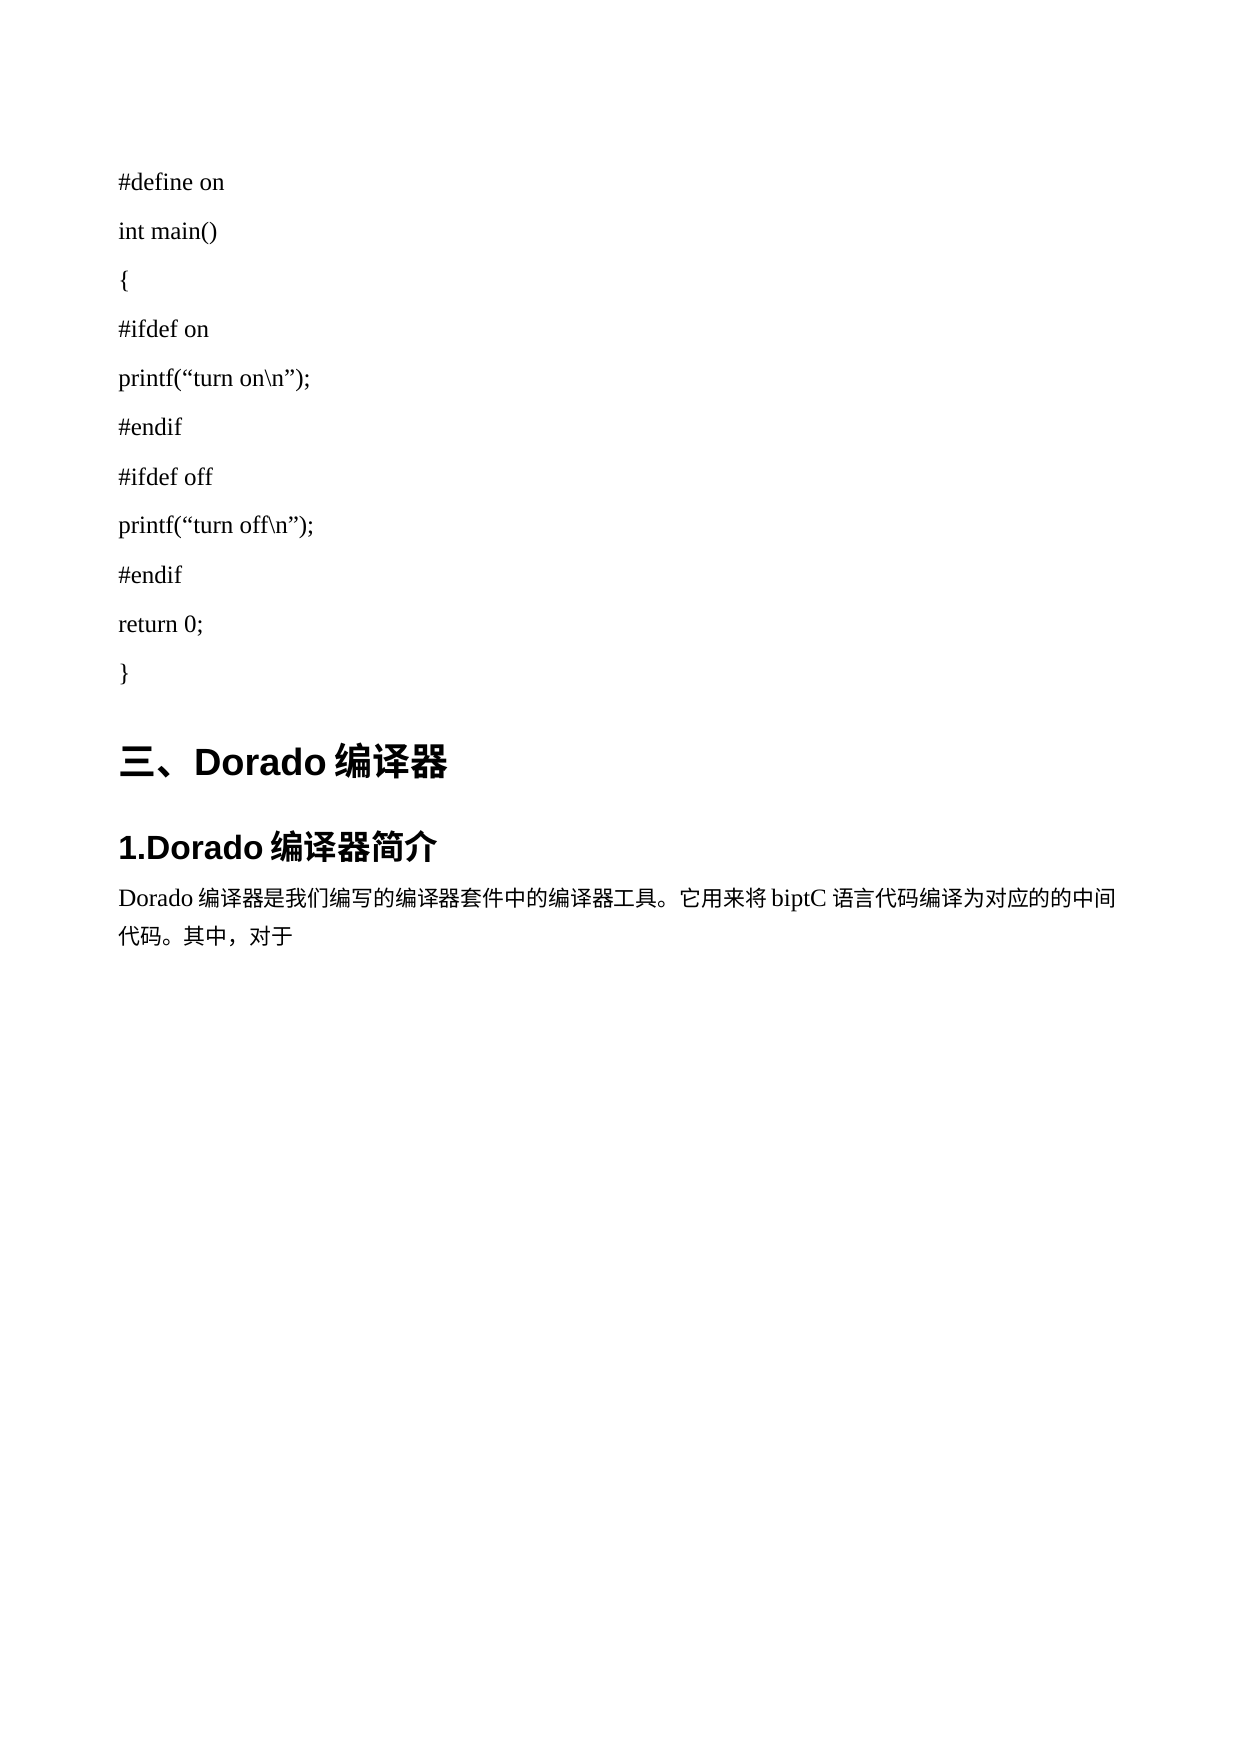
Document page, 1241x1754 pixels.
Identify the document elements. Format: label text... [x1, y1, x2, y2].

text #ifdef off [118, 462, 1122, 490]
text #endif [118, 560, 1122, 588]
text } [118, 658, 1122, 687]
text printf(“turn off\n”); [118, 511, 1122, 539]
text #endif [118, 412, 1122, 441]
text Dorado编译器是我们编写的编译器套件中的编译器工具。它用来将biptC语言代码编译为对应的的中间代码。其中，对于 [118, 881, 1122, 951]
subtitle 三、Dorado编译器 [118, 732, 1122, 787]
text #define on [118, 167, 1122, 196]
text printf(“turn on\n”); [118, 363, 1122, 392]
text int main() [118, 216, 1122, 245]
text #ifdef on [118, 314, 1122, 343]
subtitle 1.Dorado编译器简介 [118, 820, 1122, 869]
text { [118, 265, 1122, 294]
text return 0; [118, 609, 1122, 637]
